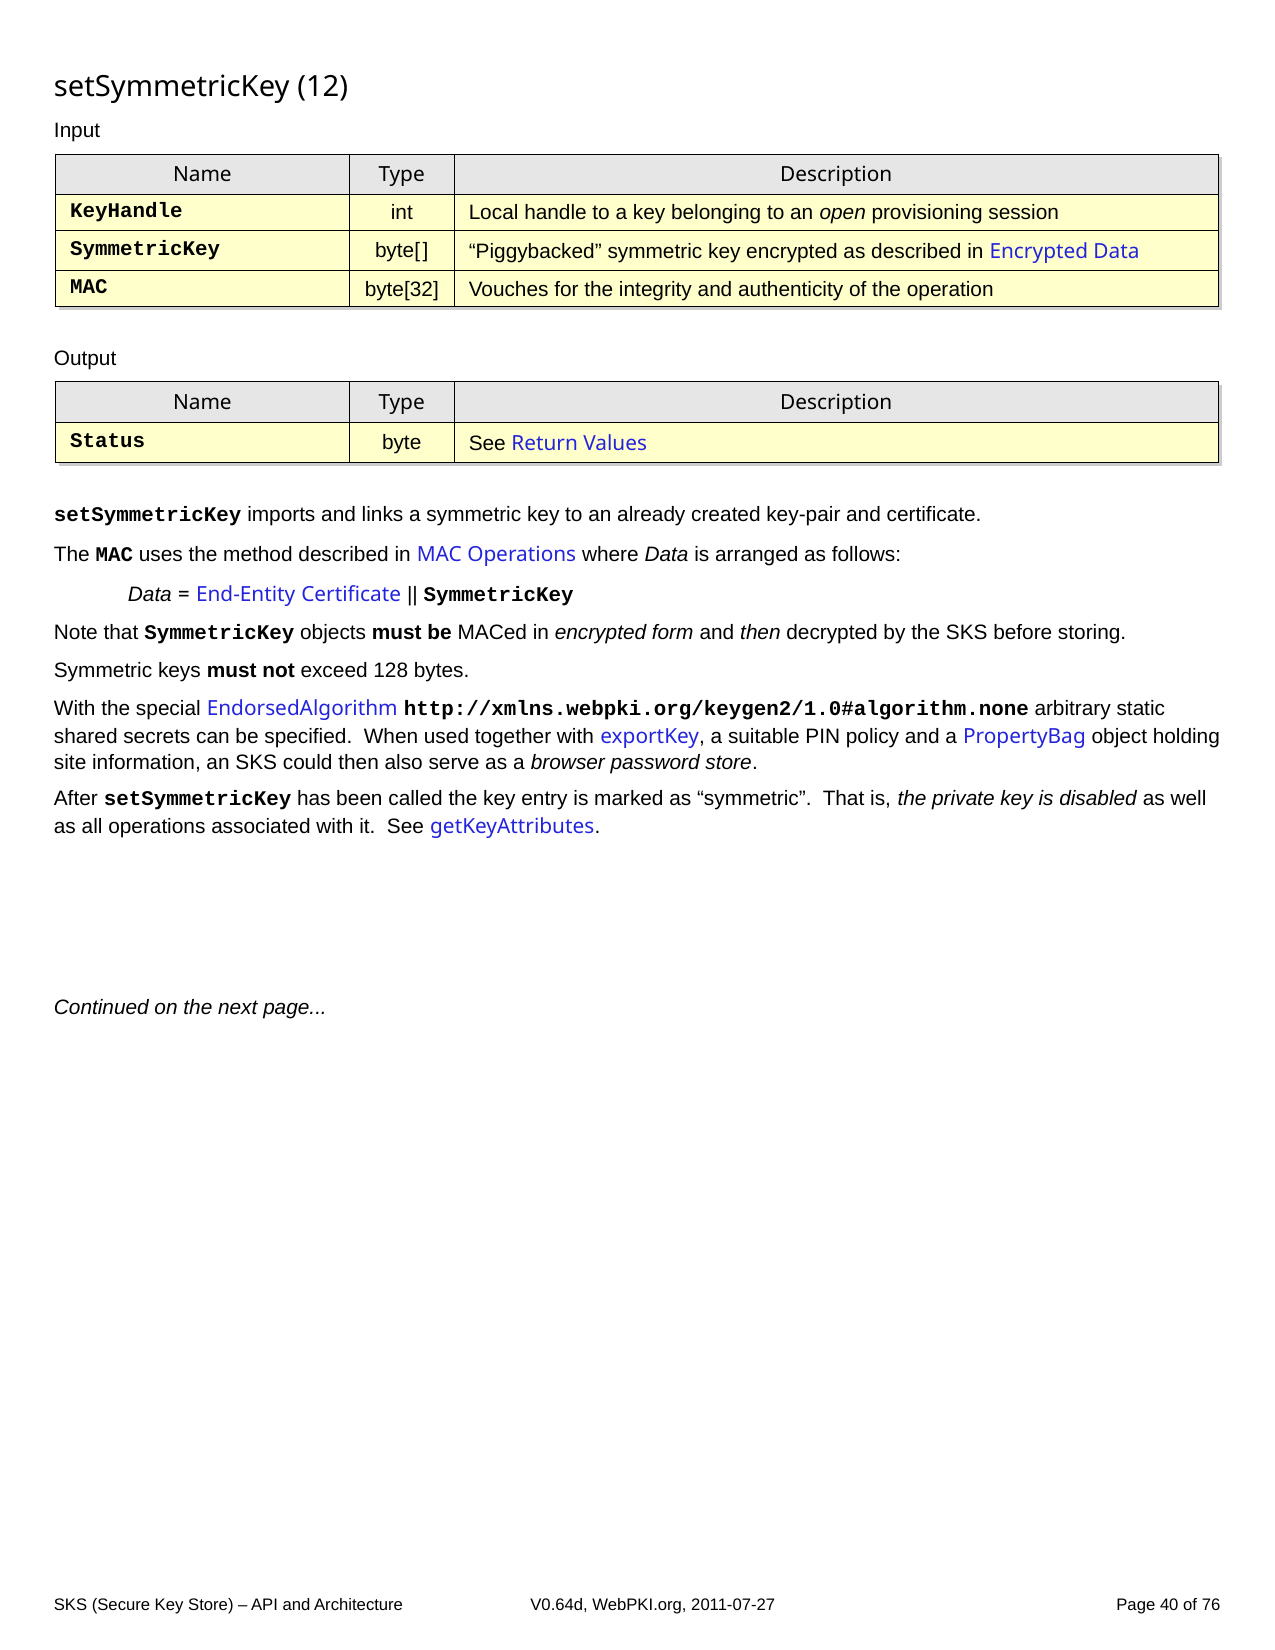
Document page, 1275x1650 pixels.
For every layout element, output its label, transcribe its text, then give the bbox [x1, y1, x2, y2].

text Note that SymmetricKey objects must be MACed in encrypted form and then decrypted by the SKS before storing. [54, 620, 1221, 646]
text Continued on the next page... [54, 995, 1221, 1019]
table_cell byte⁮[ ] [350, 231, 454, 270]
text Symmetric keys must not exceed 128 bytes. [54, 657, 1221, 681]
table_cell int [350, 195, 454, 230]
table_cell KeyHandle [56, 195, 349, 230]
text setSymmetricKey imports and links a symmetric key to an already created key-pair and certificate. [54, 502, 1221, 527]
table_header Name [56, 155, 349, 194]
table_cell Status [56, 423, 349, 462]
text With the special EndorsedAlgorithm http://xmlns.webpki.org/keygen2/1.0#algorithm.none arbitrary static shared secrets can be specified. When used together with exportKey, a suitable PIN policy and a PropertyBag object holding site information, an SKS could then also serve as a browser password store. [54, 693, 1221, 774]
table_cell MAC [56, 271, 349, 306]
table_header Type [350, 155, 454, 194]
table_cell Vouches for the integrity and authenticity of the operation [455, 271, 1218, 306]
subtitle setSymmetricKey (12) [54, 66, 1221, 105]
table_cell Local handle to a key belonging to an open provisioning session [455, 195, 1218, 230]
text Data = End-Entity Certificate || SymmetricKey [54, 579, 1221, 608]
table_cell “Piggybacked” symmetric key encrypted as described in Encrypted Data [455, 231, 1218, 270]
table_cell SymmetricKey [56, 231, 349, 270]
text Input [54, 118, 1221, 142]
text The MAC uses the method described in MAC Operations where Data is arranged as follows: [54, 539, 1221, 568]
text After setSymmetricKey has been called the key entry is marked as “symmetric”. That is, the private key is disabled as well as all operations associated with it. See getKeyAttributes. [54, 786, 1221, 840]
table_header Name [56, 382, 349, 422]
table_cell byte⁮[32] [350, 271, 454, 306]
table_cell byte [350, 423, 454, 462]
table_cell See Return Values [455, 423, 1218, 462]
table_header Description [455, 155, 1218, 194]
text Output [54, 346, 1221, 369]
table_header Description [455, 382, 1218, 422]
table_header Type [350, 382, 454, 422]
